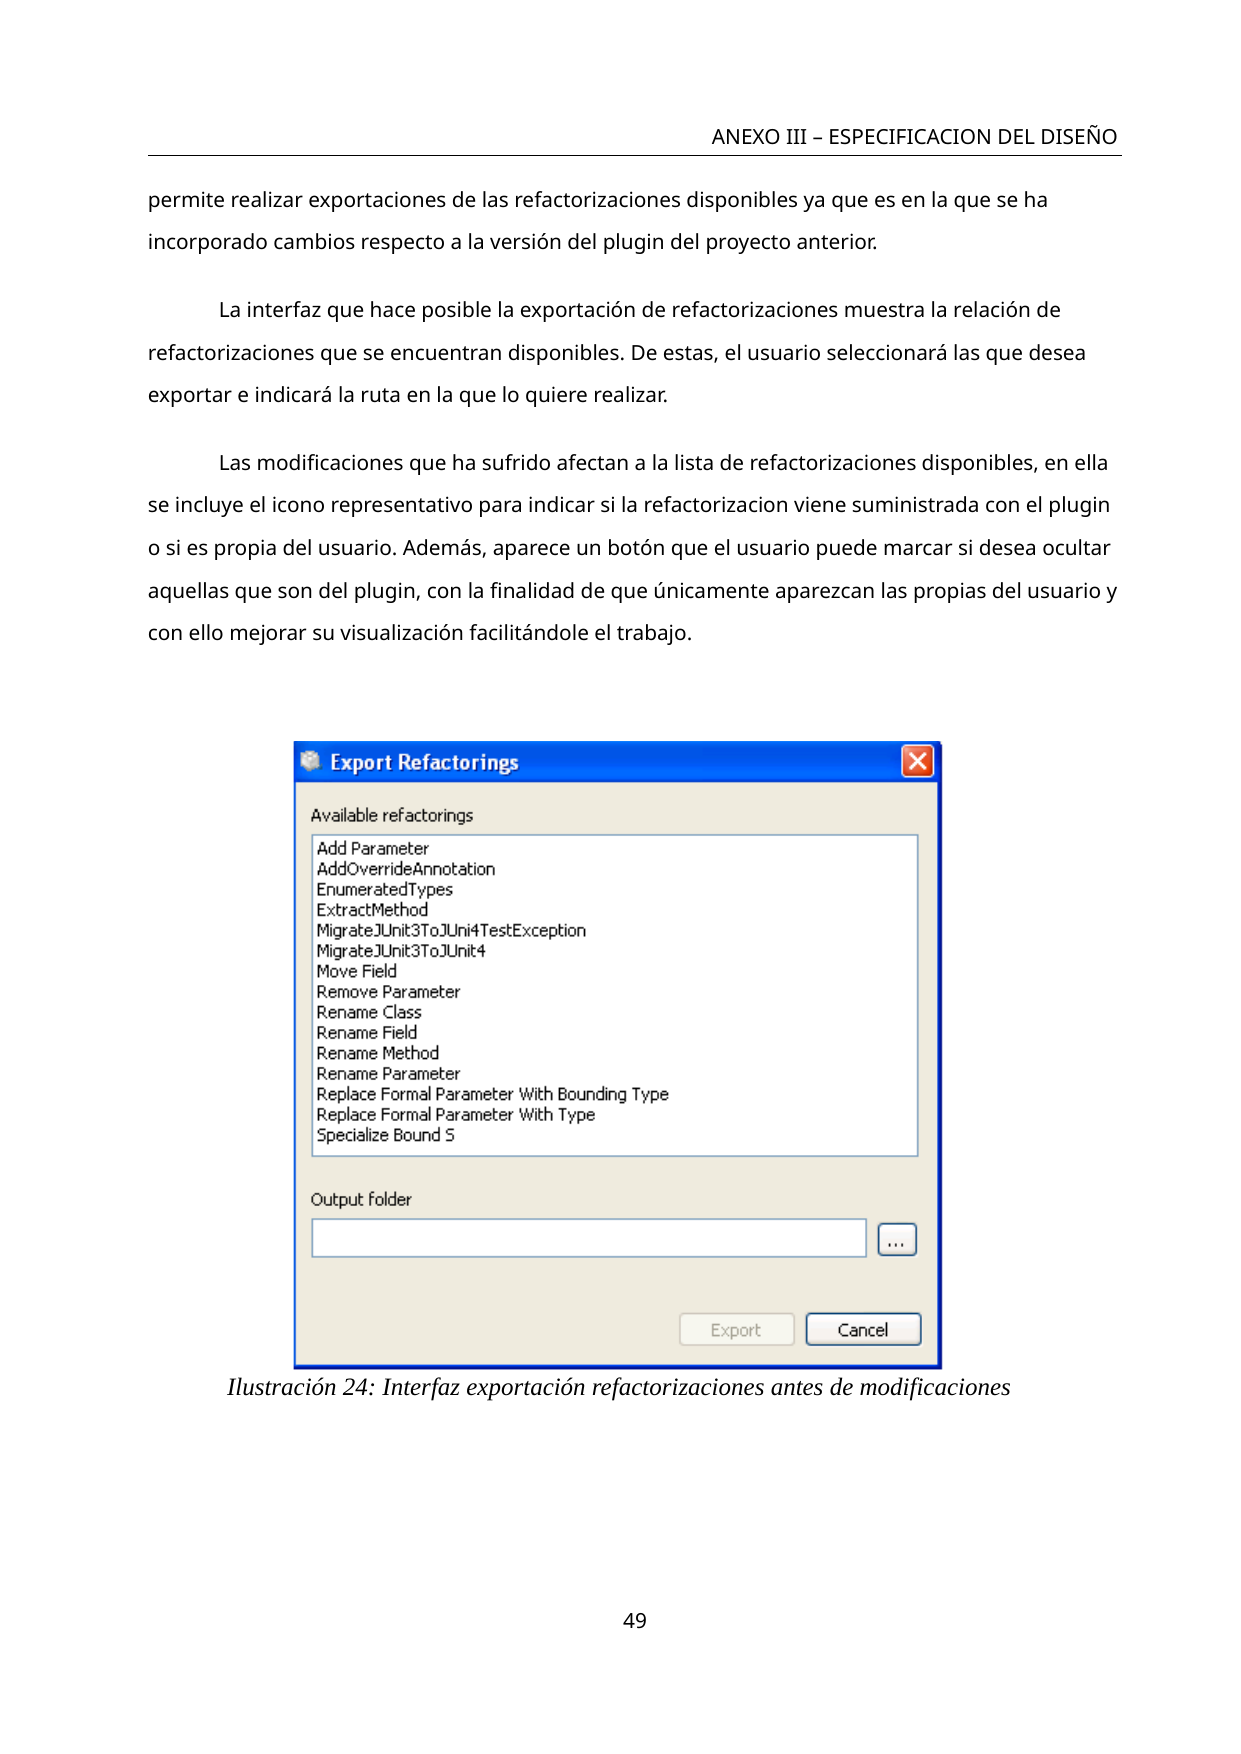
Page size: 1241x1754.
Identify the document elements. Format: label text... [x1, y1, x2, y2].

text La interfaz que hace posible la exportación de refactorizaciones muestra la relación de refactorizaciones que se encuentran disponibles. De estas, el usuario seleccionará las que desea exportar e indicará la ruta en la que lo quiere realizar. [148, 295, 1122, 409]
text permite realizar exportaciones de las refactorizaciones disponibles ya que es en la que se ha incorporado cambios respecto a la versión del plugin del proyecto anterior. [148, 185, 1122, 256]
text Ilustración 24: Interfaz exportación refactorizaciones antes de modificaciones [218, 753, 1022, 1401]
text Las modificaciones que ha sufrido afectan a la lista de refactorizaciones disponibles, en ella se incluye el icono representativo para indicar si la refactorizacion viene suministrada con el plugin o si es propia del usuario. Además, aparece un botón que el usuario puede marcar si desea ocultar aquellas que son del plugin, con la finalidad de que únicamente aparezcan las propias del usuario y con ello mejorar su visualización facilitándole el trabajo. [148, 448, 1122, 647]
